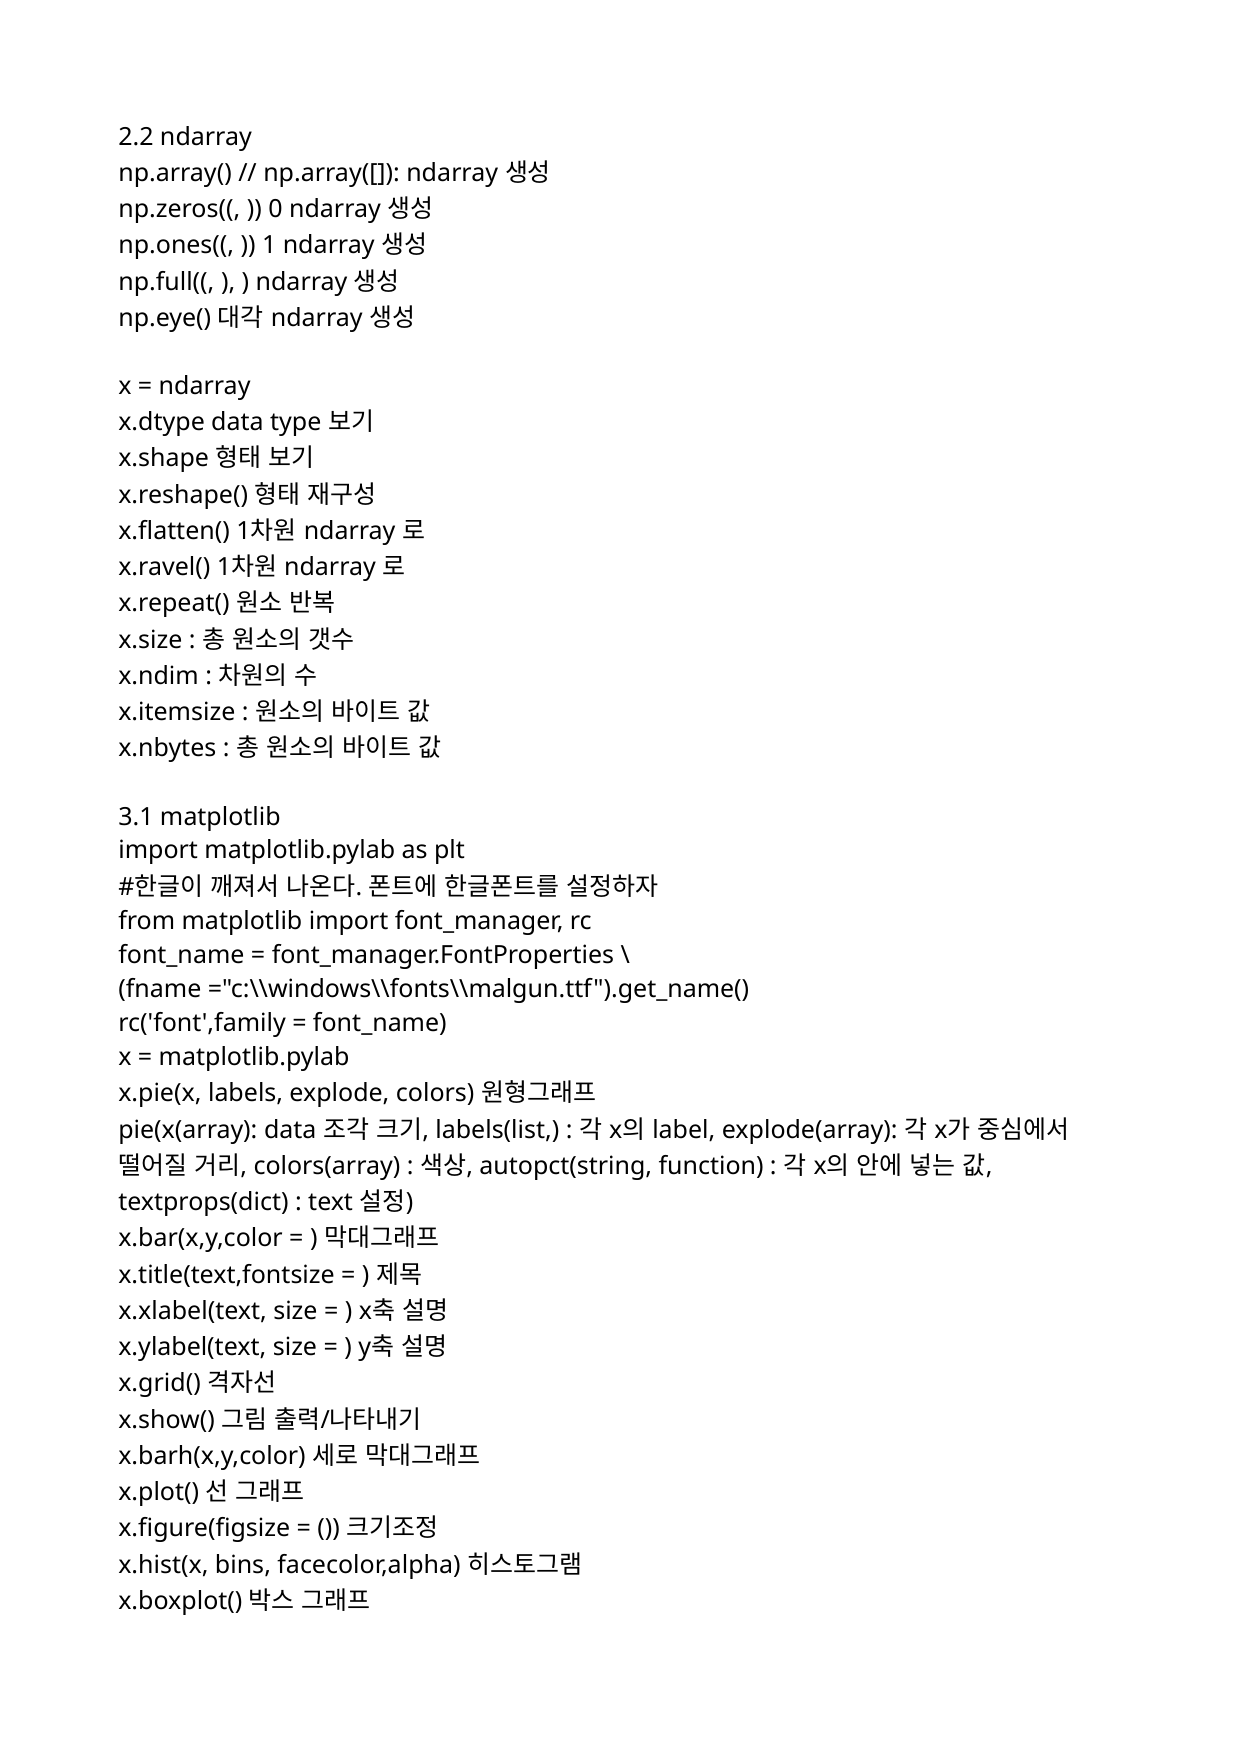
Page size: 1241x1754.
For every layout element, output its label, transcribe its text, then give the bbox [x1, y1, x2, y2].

text x.pie(x, labels, explode, colors) 원형그래프 [118, 1073, 1122, 1109]
text 2.2 ndarray [118, 118, 1122, 152]
text x = ndarray [118, 367, 1122, 402]
text x.nbytes : 총 원소의 바이트 값 [118, 728, 1122, 764]
text font_name = font_manager.FontProperties \ [118, 937, 1122, 971]
text x = matplotlib.pylab [118, 1039, 1122, 1073]
text np.ones((, )) 1 ndarray 생성 [118, 225, 1122, 261]
text (fname ="c:\\windows\\fonts\\malgun.ttf").get_name() [118, 971, 1122, 1005]
text x.ylabel(text, size = ) y축 설명 [118, 1327, 1122, 1363]
text x.plot() 선 그래프 [118, 1472, 1122, 1508]
text np.full((, ), ) ndarray 생성 [118, 261, 1122, 297]
text x.dtype data type 보기 [118, 402, 1122, 438]
text x.title(text,fontsize = ) 제목 [118, 1254, 1122, 1290]
text x.figure(figsize = ()) 크기조정 [118, 1508, 1122, 1544]
text x.show() 그림 출력/나타내기 [118, 1399, 1122, 1435]
text x.reshape() 형태 재구성 [118, 474, 1122, 510]
text np.array() // np.array([]): ndarray 생성 [118, 152, 1122, 188]
text x.flatten() 1차원 ndarray 로 [118, 510, 1122, 547]
text #한글이 깨져서 나온다. 폰트에 한글폰트를 설정하자 [118, 866, 1122, 902]
text x.repeat() 원소 반복 [118, 583, 1122, 619]
text np.zeros((, )) 0 ndarray 생성 [118, 188, 1122, 225]
text x.barh(x,y,color) 세로 막대그래프 [118, 1435, 1122, 1472]
text x.shape 형태 보기 [118, 438, 1122, 474]
text x.grid() 격자선 [118, 1363, 1122, 1399]
text import matplotlib.pylab as plt [118, 832, 1122, 866]
text x.xlabel(text, size = ) x축 설명 [118, 1290, 1122, 1327]
text x.bar(x,y,color = ) 막대그래프 [118, 1218, 1122, 1254]
text x.size : 총 원소의 갯수 [118, 619, 1122, 655]
text 3.1 matplotlib [118, 798, 1122, 832]
text np.eye() 대각 ndarray 생성 [118, 297, 1122, 333]
text from matplotlib import font_manager, rc [118, 902, 1122, 937]
text x.hist(x, bins, facecolor,alpha) 히스토그램 [118, 1544, 1122, 1580]
text x.ndim : 차원의 수 [118, 655, 1122, 692]
text x.itemsize : 원소의 바이트 값 [118, 692, 1122, 728]
text rc('font',family = font_name) [118, 1005, 1122, 1039]
text x.ravel() 1차원 ndarray 로 [118, 547, 1122, 583]
text pie(x(array): data 조각 크기, labels(list,) : 각 x의 label, explode(array): 각 x가 중심에서 떨어질 거리, colors(array) : 색상, autopct(string, function) : 각 x의 안에 넣는 값, textprops(dict) : text 설정) [118, 1109, 1122, 1218]
text x.boxplot() 박스 그래프 [118, 1580, 1122, 1617]
